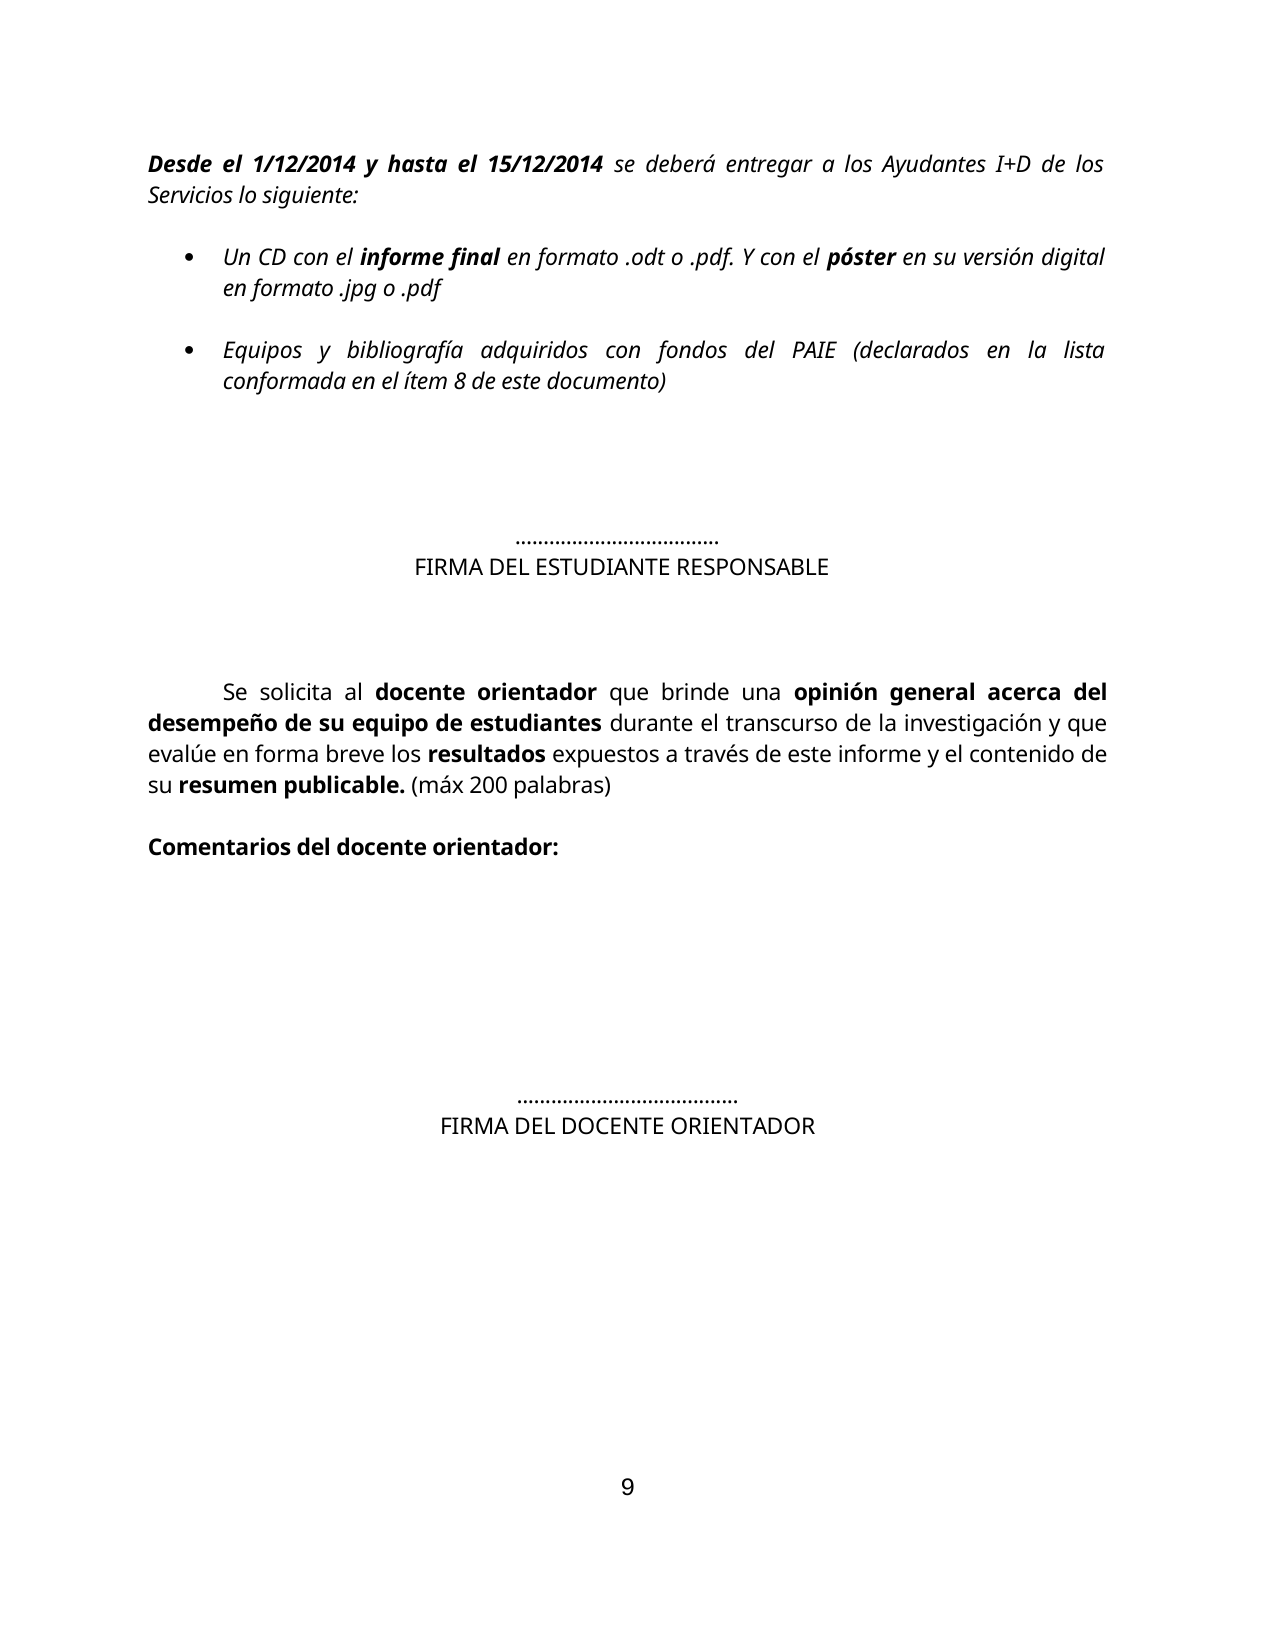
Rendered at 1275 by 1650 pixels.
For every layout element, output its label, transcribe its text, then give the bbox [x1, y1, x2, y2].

list Equipos y bibliografía adquiridos con fondos del PAIE (declarados en la lista conformada en el ítem 8 de este documento) [185, 334, 1107, 396]
text FIRMA DEL DOCENTE ORIENTADOR [148, 1110, 1107, 1141]
text .................................... [148, 520, 1107, 551]
text FIRMA DEL ESTUDIANTE RESPONSABLE [148, 551, 1107, 582]
text Se solicita al docente orientador que brinde una opinión general acerca del desempeño de su equipo de estudiantes durante el transcurso de la investigación y que evalúe en forma breve los resultados expuestos a través de este informe y el contenido de su resumen publicable. (máx 200 palabras) [148, 675, 1107, 799]
text Comentarios del docente orientador: [148, 831, 1107, 862]
list Un CD con el informe final en formato .odt o .pdf. Y con el póster en su versión digital en formato .jpg o .pdf [185, 241, 1107, 303]
text Desde el 1/12/2014 y hasta el 15/12/2014 se deberá entregar a los Ayudantes I+D de los Servicios lo siguiente: [148, 148, 1107, 210]
text ....................................... [148, 1079, 1107, 1110]
